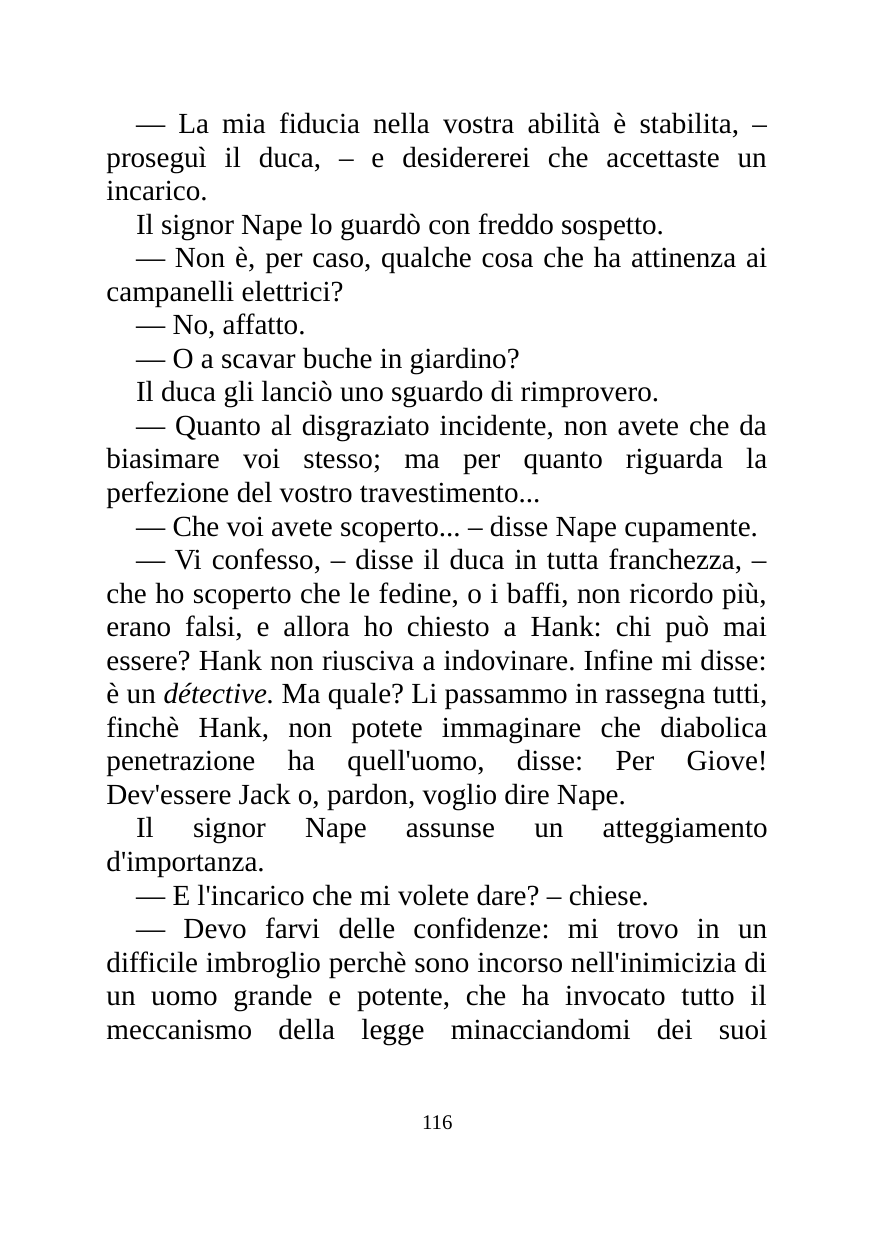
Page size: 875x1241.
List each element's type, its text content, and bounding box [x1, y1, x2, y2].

text — E l'incarico che mi volete dare? – chiese. [106, 878, 768, 911]
text — Vi confesso, – disse il duca in tutta franchezza, – che ho scoperto che le fedine, o i baffi, non ricordo più, erano falsi, e allora ho chiesto a Hank: chi può mai essere? Hank non riusciva a indovinare. Infine mi disse: è un détective. Ma quale? Li passammo in rassegna tutti, finchè Hank, non potete immaginare che diabolica penetrazione ha quell'uomo, disse: Per Giove! Dev'essere Jack o, pardon, voglio dire Nape. [106, 542, 768, 811]
text — Che voi avete scoperto... – disse Nape cupamente. [106, 509, 768, 542]
text — No, affatto. [106, 307, 768, 341]
text Il signor Nape lo guardò con freddo sospetto. [106, 207, 768, 240]
text — La mia fiducia nella vostra abilità è stabilita, – proseguì il duca, – e desidererei che accettaste un incarico. [106, 106, 768, 207]
text — Quanto al disgraziato incidente, non avete che da biasimare voi stesso; ma per quanto riguarda la perfezione del vostro travestimento... [106, 408, 768, 509]
text — Non è, per caso, qualche cosa che ha attinenza ai campanelli elettrici? [106, 240, 768, 307]
text — O a scavar buche in giardino? [106, 341, 768, 374]
text — Devo farvi delle confidenze: mi trovo in un difficile imbroglio perchè sono incorso nell'inimicizia di un uomo grande e potente, che ha invocato tutto il meccanismo della legge minacciandomi dei suoi [106, 911, 768, 1045]
text Il signor Nape assunse un atteggiamento d'importanza. [106, 811, 768, 878]
text Il duca gli lanciò uno sguardo di rimprovero. [106, 374, 768, 408]
